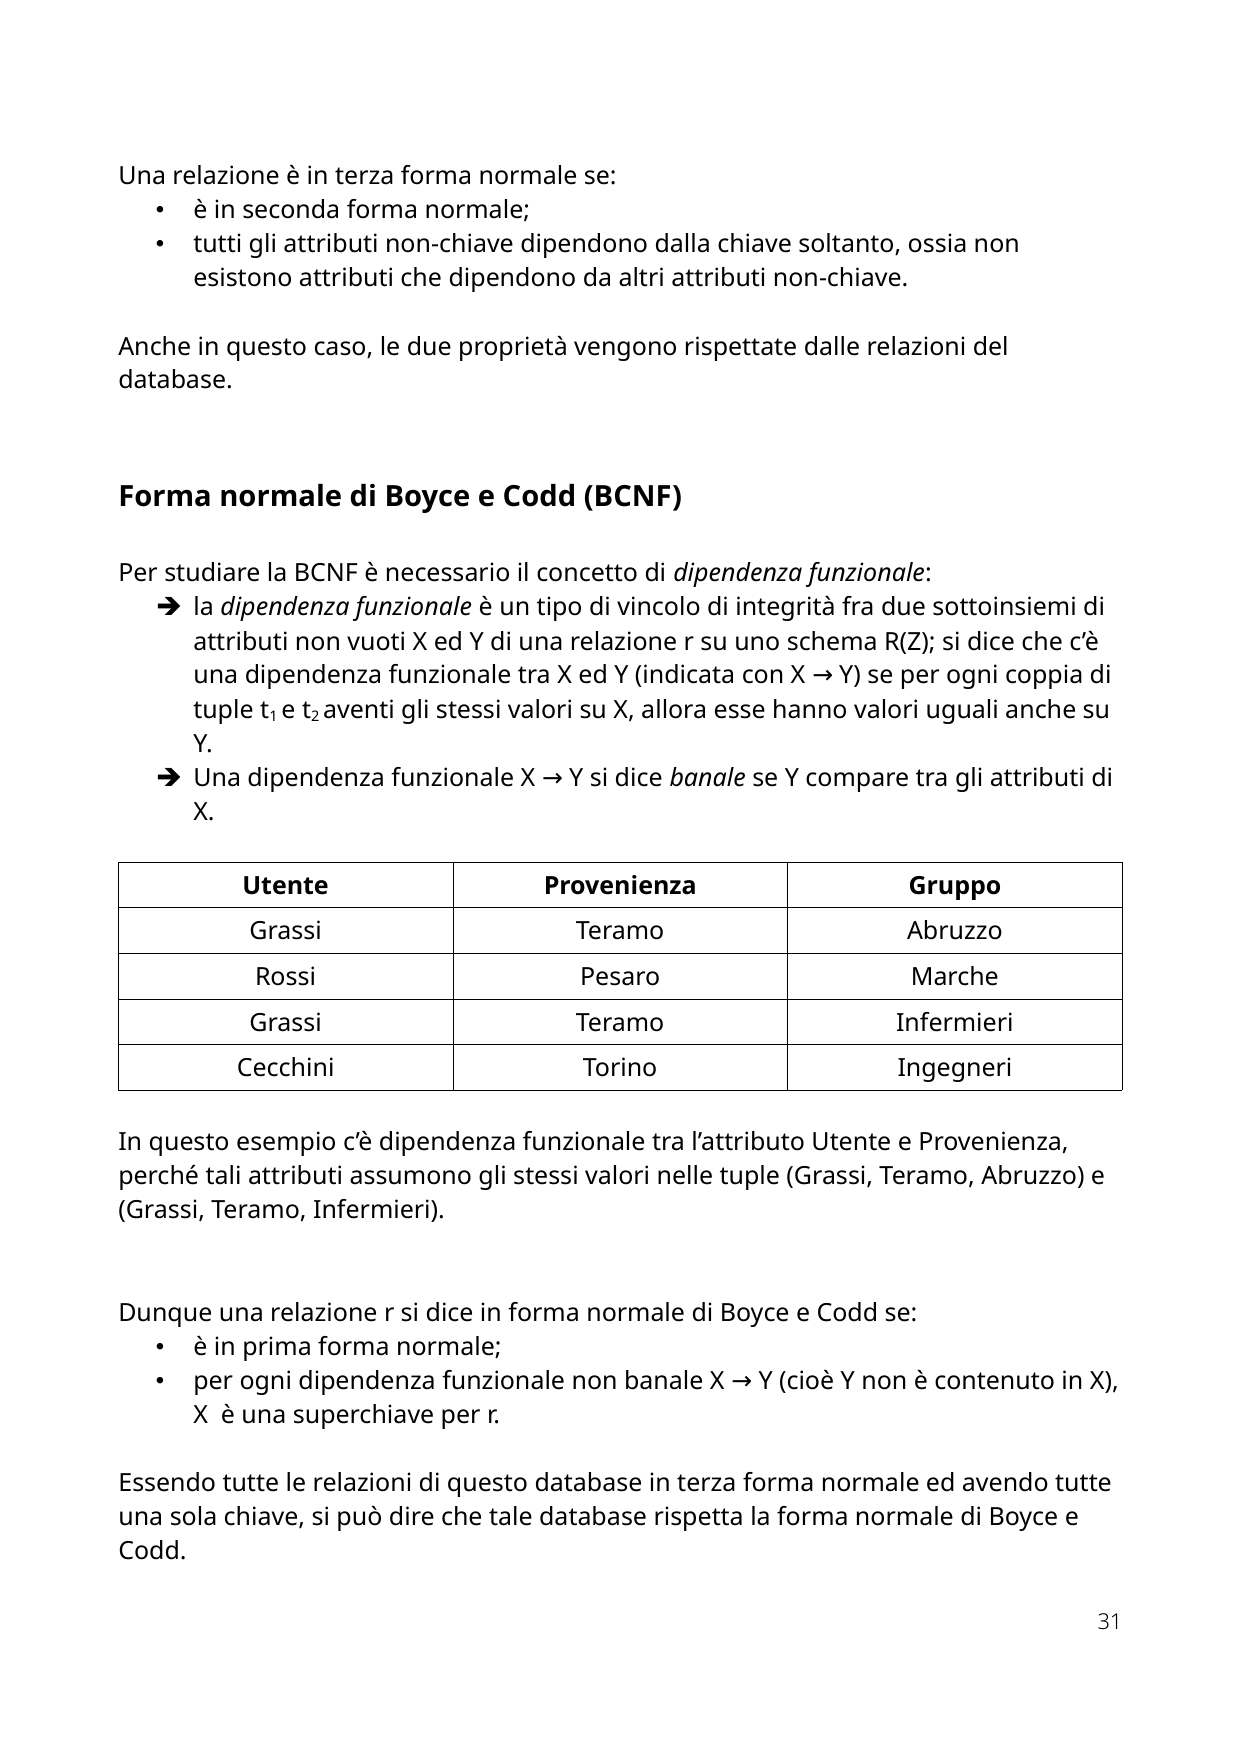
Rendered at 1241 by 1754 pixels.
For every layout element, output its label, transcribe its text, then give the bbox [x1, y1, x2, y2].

table_cell Rossi [119, 954, 453, 998]
list è in prima forma normale; [156, 1328, 1122, 1362]
text Essendo tutte le relazioni di questo database in terza forma normale ed avendo tutte una sola chiave, si può dire che tale database rispetta la forma normale di Boyce e Codd. [118, 1464, 1122, 1567]
list tutti gli attributi non-chiave dipendono dalla chiave soltanto, ossia non esistono attributi che dipendono da altri attributi non-chiave. [156, 226, 1122, 294]
table_cell Grassi [119, 908, 453, 953]
table_cell Teramo [454, 908, 787, 953]
table_cell Ingegneri [788, 1045, 1122, 1090]
text Forma normale di Boyce e Codd (BCNF) [118, 476, 1122, 515]
table_cell Grassi [119, 1000, 453, 1044]
table_cell Infermieri [788, 1000, 1122, 1044]
table_header Provenienza [454, 863, 787, 907]
table_cell Torino [454, 1045, 787, 1090]
list Una dipendenza funzionale X → Y si dice banale se Y compare tra gli attributi di X. [156, 759, 1122, 827]
text Dunque una relazione r si dice in forma normale di Boyce e Codd se: [118, 1294, 1122, 1328]
list la dipendenza funzionale è un tipo di vincolo di integrità fra due sottoinsiemi di attributi non vuoti X ed Y di una relazione r su uno schema R(Z); si dice che c’è una dipendenza funzionale tra X ed Y (indicata con X → Y) se per ogni coppia di tuple t1 e t2 aventi gli stessi valori su X, allora esse hanno valori uguali anche su Y. [156, 589, 1122, 759]
table_cell Teramo [454, 1000, 787, 1044]
list per ogni dipendenza funzionale non banale X → Y (cioè Y non è contenuto in X), X è una superchiave per r. [156, 1362, 1122, 1430]
text Una relazione è in terza forma normale se: [118, 158, 1122, 192]
list è in seconda forma normale; [156, 192, 1122, 226]
text Per studiare la BCNF è necessario il concetto di dipendenza funzionale: [118, 555, 1122, 589]
text Anche in questo caso, le due proprietà vengono rispettate dalle relazioni del database. [118, 328, 1122, 396]
table_cell Marche [788, 954, 1122, 998]
text In questo esempio c’è dipendenza funzionale tra l’attributo Utente e Provenienza, perché tali attributi assumono gli stessi valori nelle tuple (Grassi, Teramo, Abruzzo) e (Grassi, Teramo, Infermieri). [118, 1124, 1122, 1226]
table_header Gruppo [788, 863, 1122, 907]
table_cell Pesaro [454, 954, 787, 998]
table_cell Abruzzo [788, 908, 1122, 953]
table_header Utente [119, 863, 453, 907]
table_cell Cecchini [119, 1045, 453, 1090]
